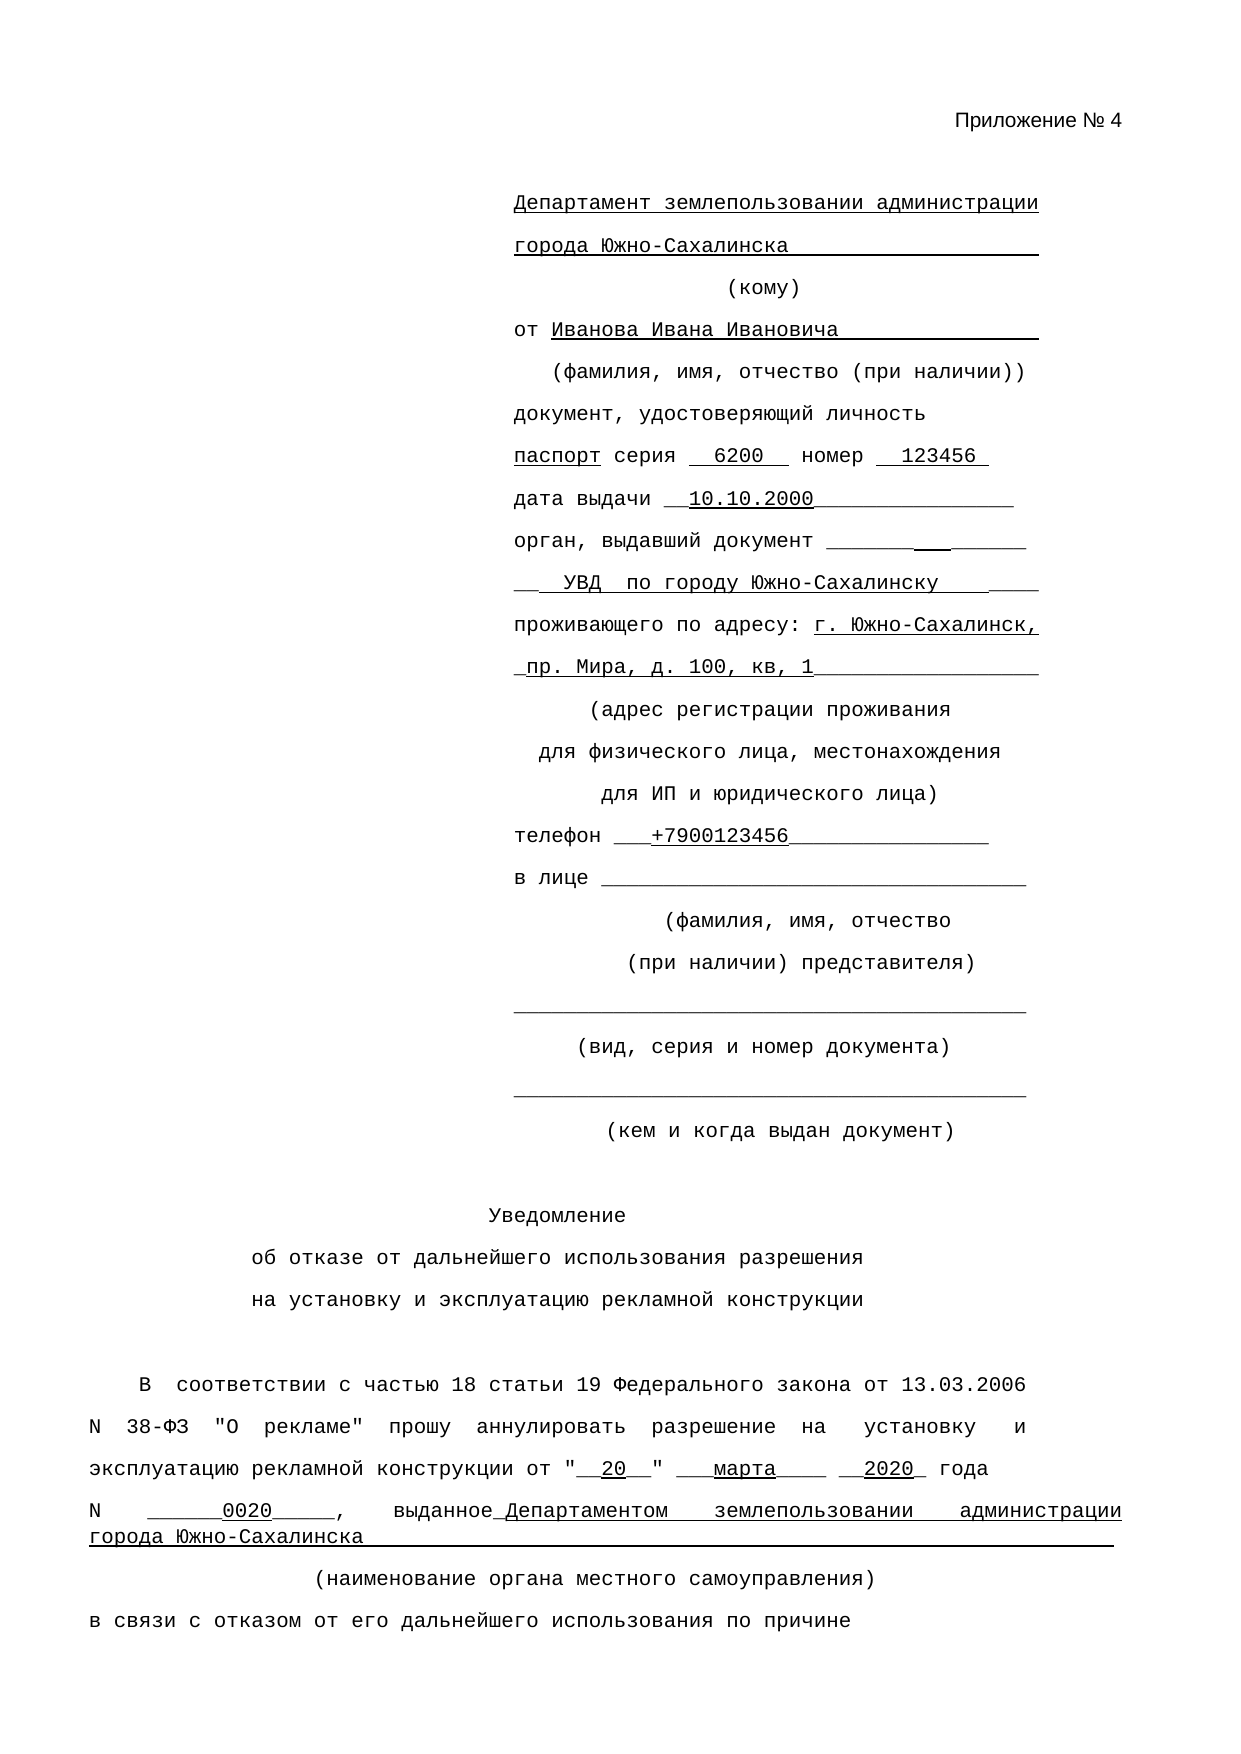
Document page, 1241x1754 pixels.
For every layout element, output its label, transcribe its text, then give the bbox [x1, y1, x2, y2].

text N 38-ФЗ "О рекламе" прошу аннулировать разрешение на установку и [89, 1416, 1122, 1439]
text дата выдачи __10.10.2000________________ [89, 488, 1122, 511]
text для ИП и юридического лица) [89, 783, 1122, 807]
text (при наличии) представителя) [89, 952, 1122, 975]
text (фамилия, имя, отчество (при наличии)) [89, 361, 1122, 385]
text города Южно-Сахалинска [89, 234, 1122, 258]
text В соответствии с частью 18 статьи 19 Федерального закона от 13.03.2006 [89, 1374, 1122, 1397]
text от Иванова Ивана Ивановича [89, 319, 1122, 343]
text (кем и когда выдан документ) [89, 1121, 1122, 1144]
text (кому) [89, 277, 1122, 300]
text (вид, серия и номер документа) [89, 1036, 1122, 1060]
text _________________________________________ [89, 1078, 1122, 1102]
text для физического лица, местонахождения [89, 741, 1122, 764]
text (адрес регистрации проживания [89, 699, 1122, 722]
text эксплуатацию рекламной конструкции от "__20__" ___марта____ __2020_ года [89, 1458, 1122, 1482]
text Департамент землепользовании администрации [89, 192, 1122, 216]
text (фамилия, имя, отчество [89, 909, 1122, 933]
text орган, выдавший документ _______ ______ [89, 530, 1122, 553]
text в лице __________________________________ [89, 867, 1122, 891]
text Уведомление [89, 1205, 1122, 1228]
text N ______0020_____, выданное_Департаментом землепользовании администрации города Южно-Сахалинска [89, 1500, 1122, 1549]
text проживающего по адресу: г. Южно-Сахалинск, [89, 614, 1122, 638]
text телефон ___+7900123456________________ [89, 825, 1122, 849]
text об отказе от дальнейшего использования разрешения [89, 1247, 1122, 1271]
text _пр. Мира, д. 100, кв, 1__________________ [89, 656, 1122, 680]
text __ УВД по городу Южно-Сахалинску ____ [89, 572, 1122, 596]
text паспорт серия 6200 номер 123456 [89, 446, 1122, 469]
text на установку и эксплуатацию рекламной конструкции [89, 1289, 1122, 1313]
text (наименование органа местного самоуправления) [89, 1568, 1122, 1592]
text документ, удостоверяющий личность [89, 403, 1122, 427]
text в связи с отказом от его дальнейшего использования по причине [89, 1610, 1122, 1634]
text Приложение № 4 [89, 107, 1122, 131]
text _________________________________________ [89, 994, 1122, 1018]
